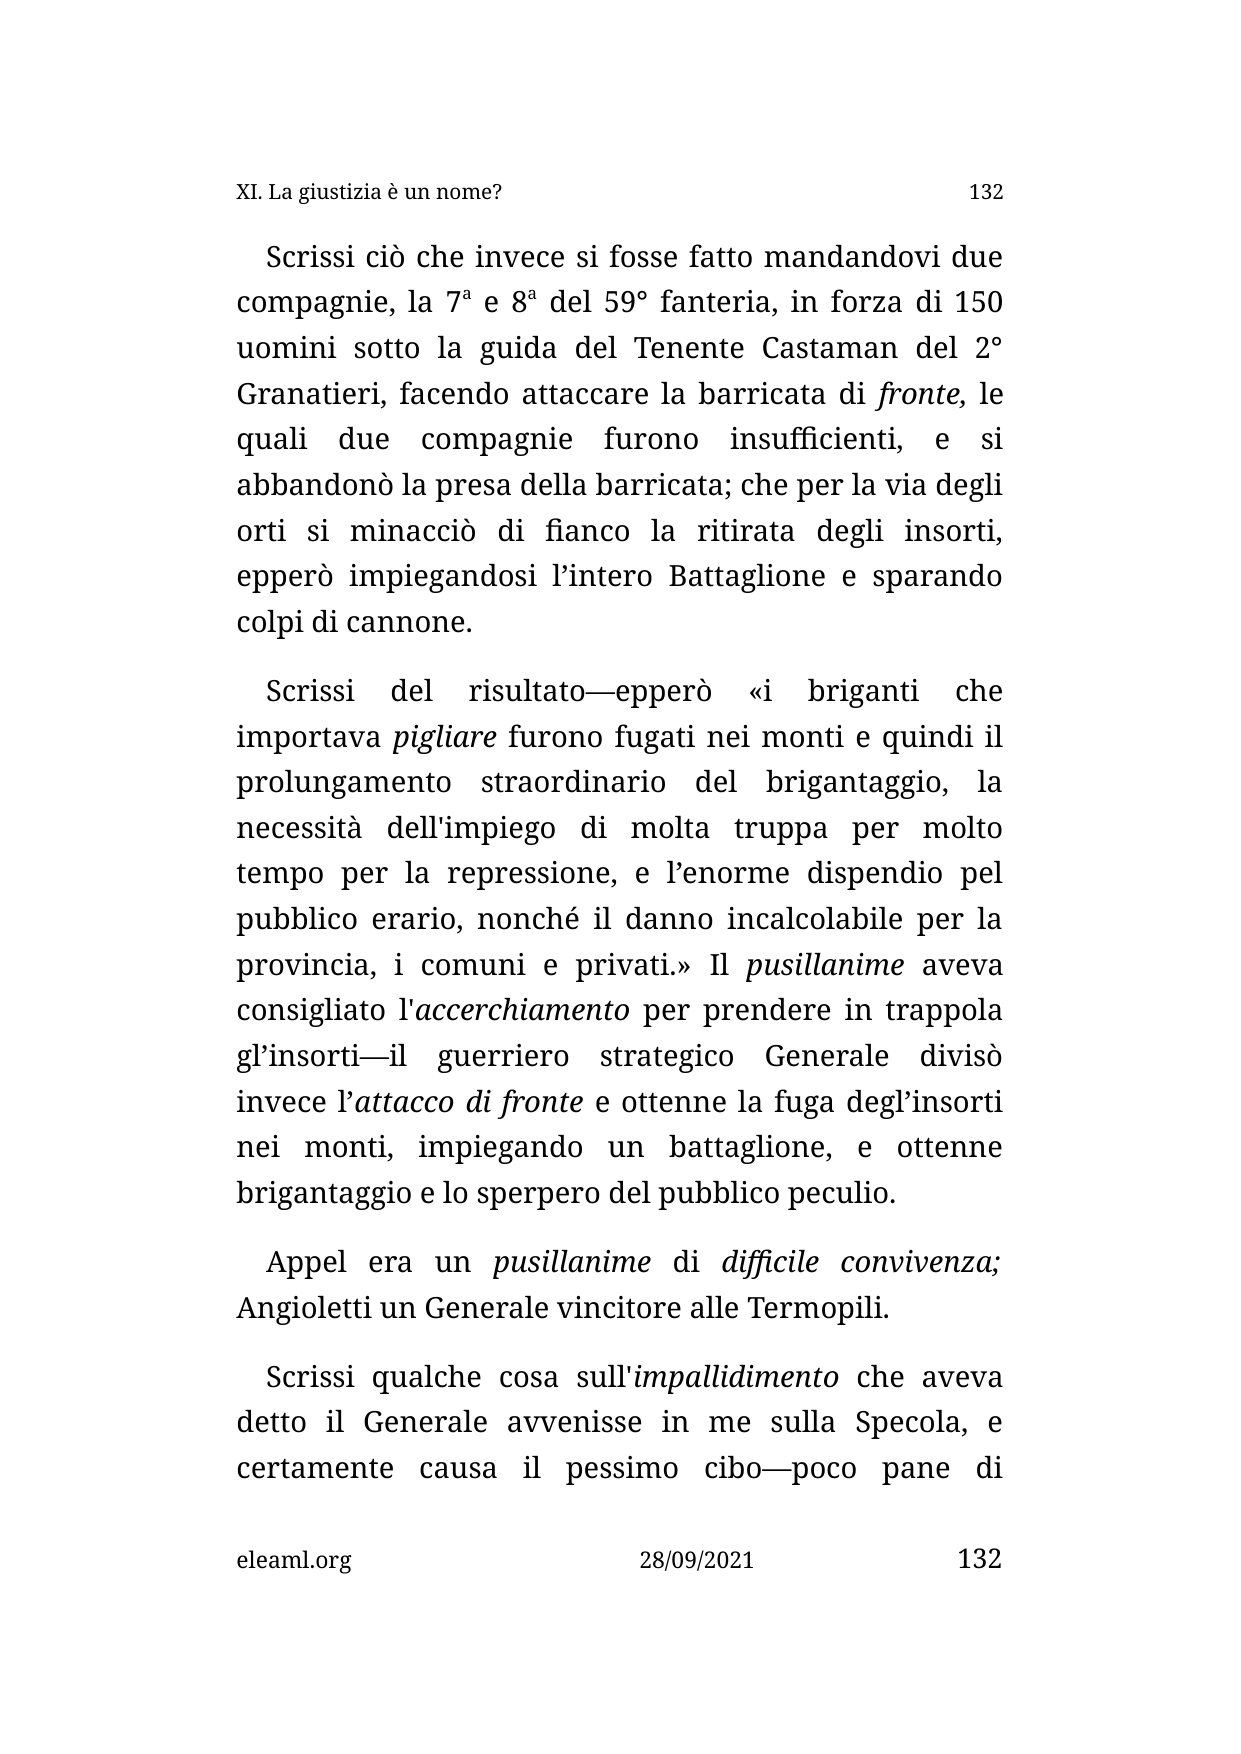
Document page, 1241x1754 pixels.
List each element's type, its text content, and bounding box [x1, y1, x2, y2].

text Scrissi qualche cosa sull'impallidimento che aveva detto il Generale avvenisse in me sulla Specola, e certamente causa il pessimo cibo—poco pane di [236, 1356, 1004, 1487]
text Appel era un pusillanime di difficile convivenza; Angioletti un Generale vincitore alle Termopili. [236, 1241, 1004, 1327]
text Scrissi ciò che invece si fosse fatto mandandovi due compagnie, la 7a e 8a del 59° fanteria, in forza di 150 uomini sotto la guida del Tenente Castaman del 2° Granatieri, facendo attaccare la barricata di fronte, le quali due compagnie furono insufficienti, e si abbandonò la presa della barricata; che per la via degli orti si minacciò di fianco la ritirata degli insorti, epperò impiegandosi l’intero Battaglione e sparando colpi di cannone. [236, 236, 1004, 641]
text Scrissi del risultato—epperò «i briganti che importava pigliare furono fugati nei monti e quindi il prolungamento straordinario del brigantaggio, la necessità dell'impiego di molta truppa per molto tempo per la repressione, e l’enorme dispendio pel pubblico erario, nonché il danno incalcolabile per la provincia, i comuni e privati.» Il pusillanime aveva consigliato l'accerchiamento per prendere in trappola gl’insorti—il guerriero strategico Generale divisò invece l’attacco di fronte e ottenne la fuga degl’insorti nei monti, impiegando un battaglione, e ottenne brigantaggio e lo sperpero del pubblico peculio. [236, 670, 1004, 1212]
